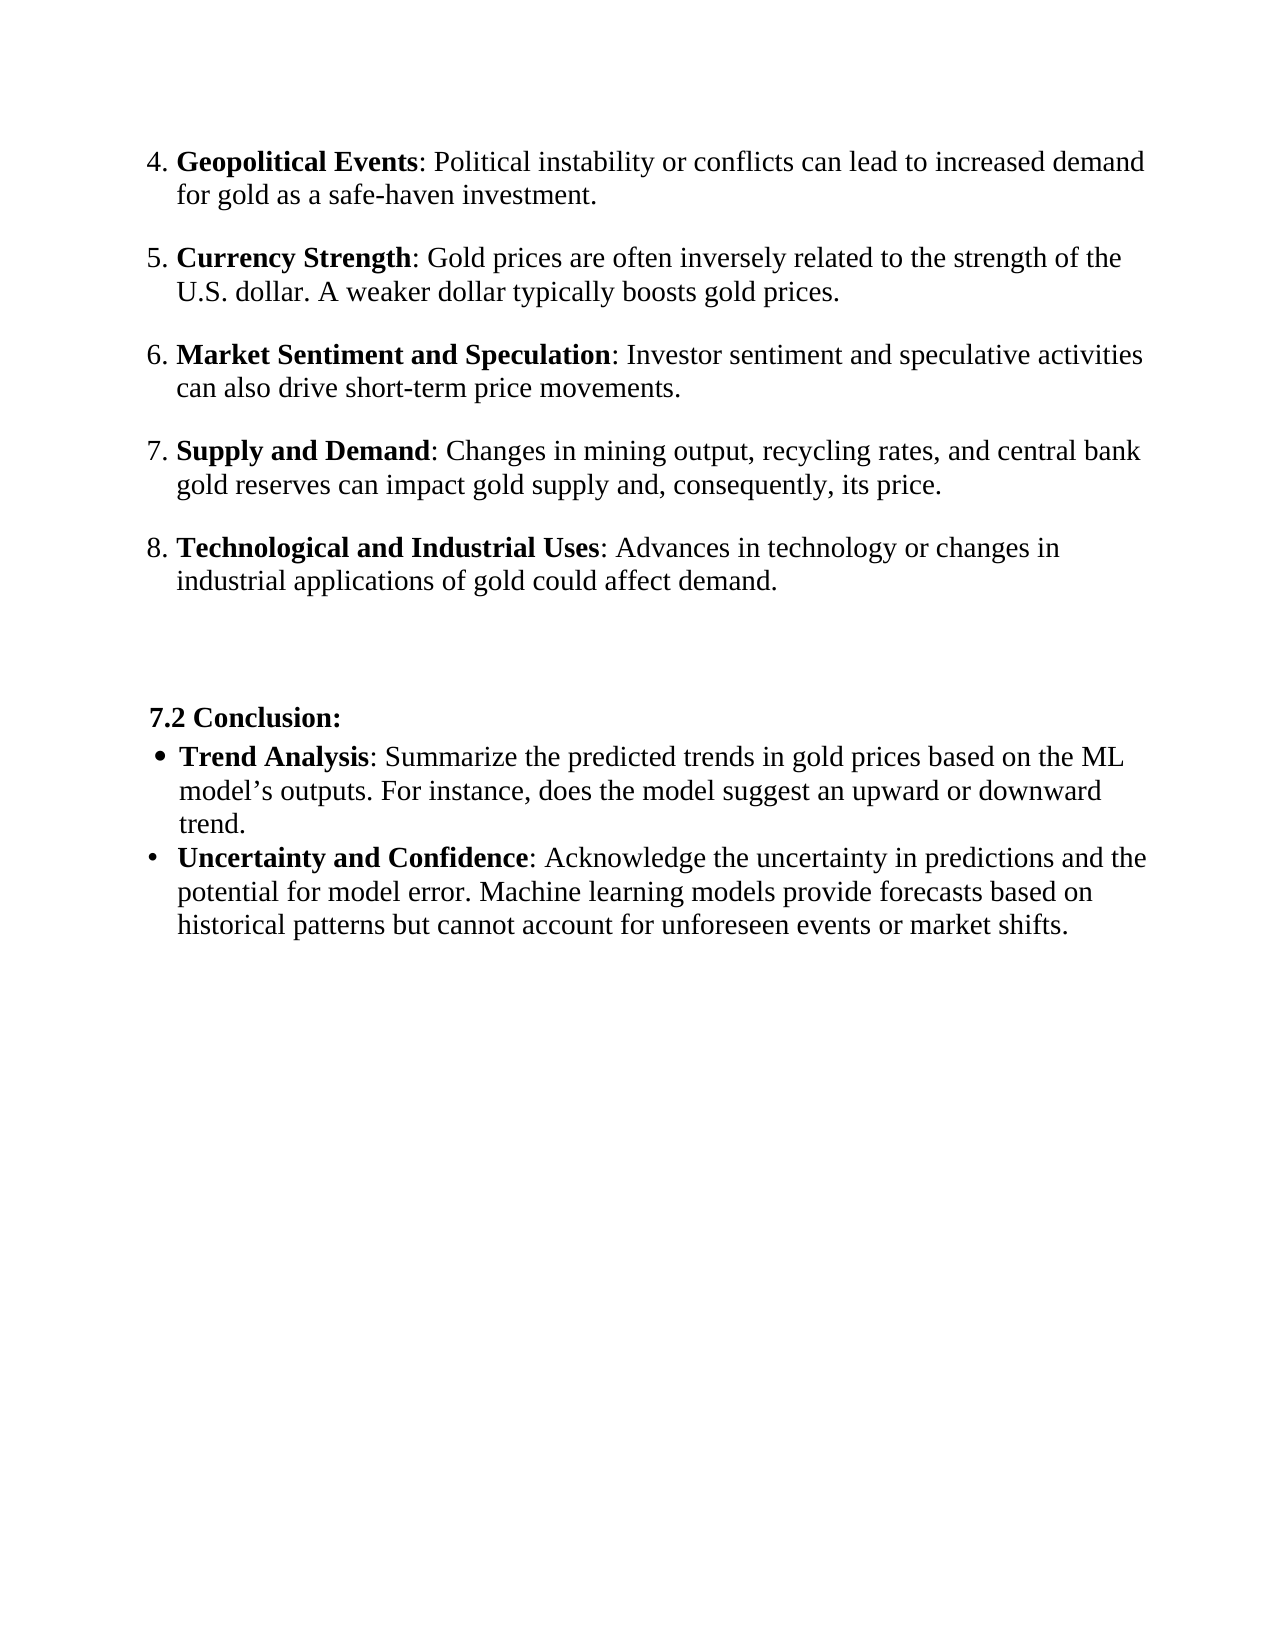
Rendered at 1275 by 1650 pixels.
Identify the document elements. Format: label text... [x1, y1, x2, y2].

list Trend Analysis: Summarize the predicted trends in gold prices based on the ML model’s outputs. For instance, does the model suggest an upward or downward trend. [155, 739, 1175, 840]
list Geopolitical Events: Political instability or conflicts can lead to increased demand for gold as a safe-haven investment. [146, 144, 1175, 211]
list Technological and Industrial Uses: Advances in technology or changes in industrial applications of gold could affect demand. [146, 530, 1175, 597]
subtitle 7.2 Conclusion: [142, 701, 1175, 734]
list Supply and Demand: Changes in mining output, recycling rates, and central bank gold reserves can impact gold supply and, consequently, its price. [146, 433, 1175, 501]
list Uncertainty and Confidence: Acknowledge the uncertainty in predictions and the potential for model error. Machine learning models provide forecasts based on historical patterns but cannot account for unforeseen events or market shifts. [148, 840, 1175, 941]
list Currency Strength: Gold prices are often inversely related to the strength of the U.S. dollar. A weaker dollar typically boosts gold prices. [146, 240, 1175, 307]
list Market Sentiment and Speculation: Investor sentiment and speculative activities can also drive short-term price movements. [146, 337, 1175, 404]
